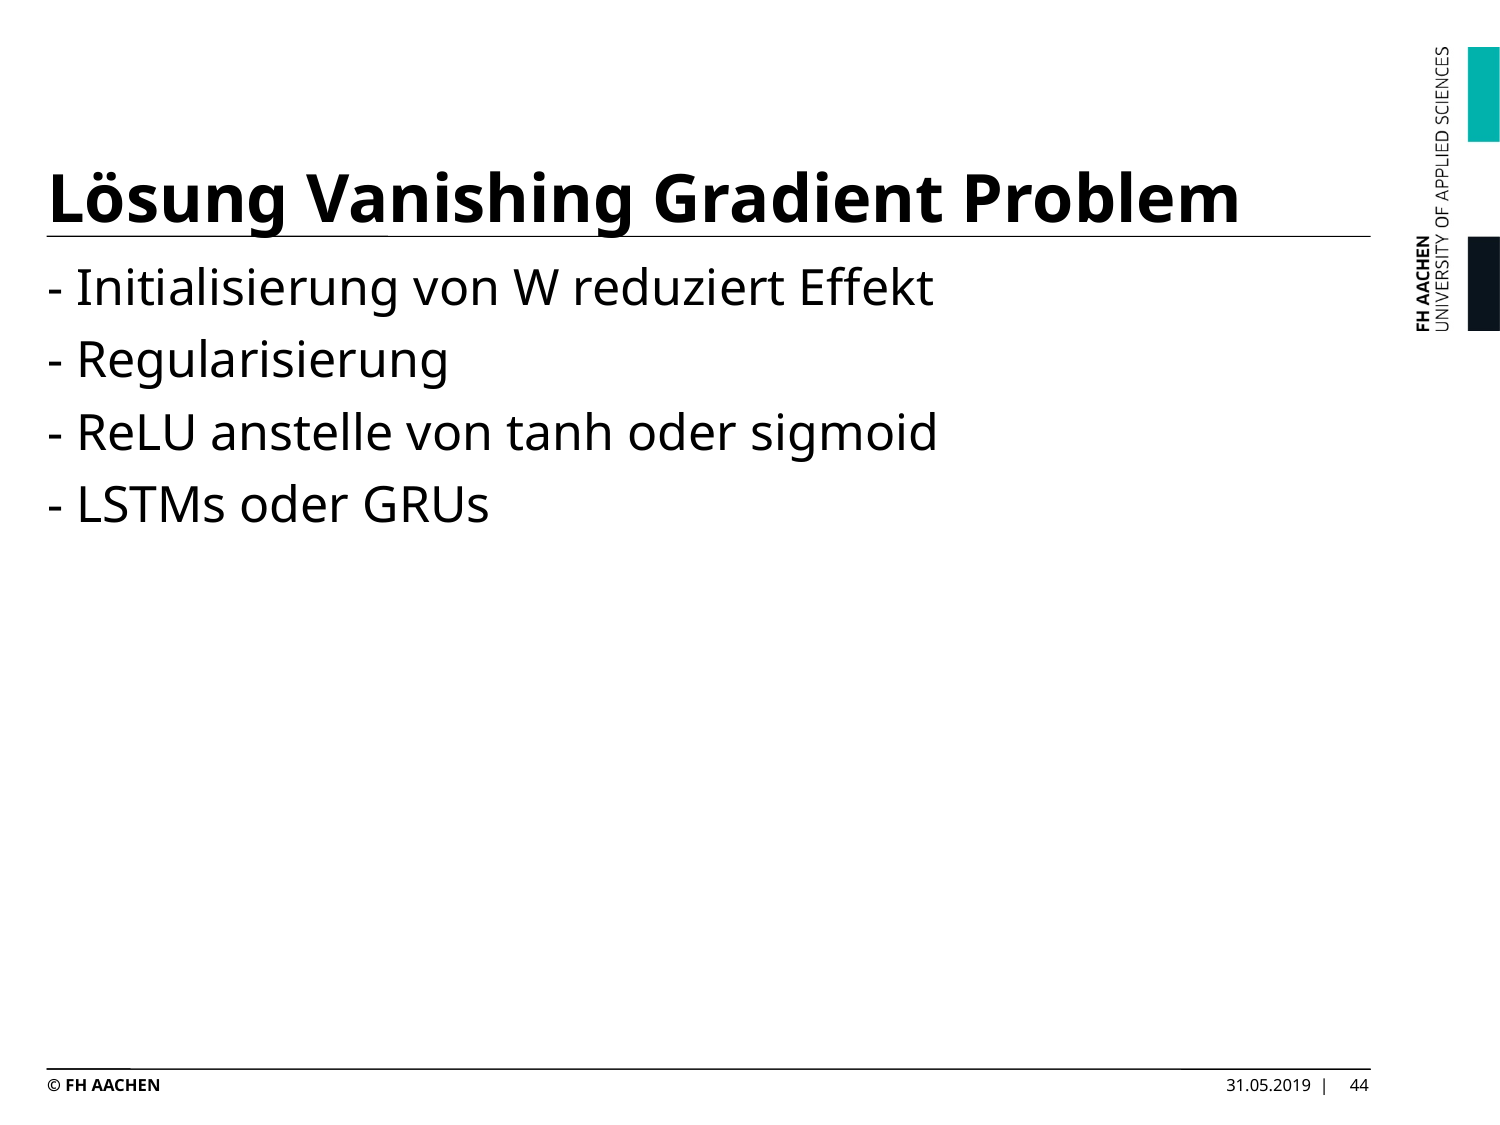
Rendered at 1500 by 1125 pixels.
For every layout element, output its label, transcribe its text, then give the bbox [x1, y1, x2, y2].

list - Initialisierung von W reduziert Effekt - Regularisierung - ReLU anstelle von tanh oder sigmoid - LSTMs oder GRUs [47, 255, 1371, 1047]
title Lösung Vanishing Gradient Problem [47, 76, 1371, 237]
picture [1404, 47, 1500, 331]
